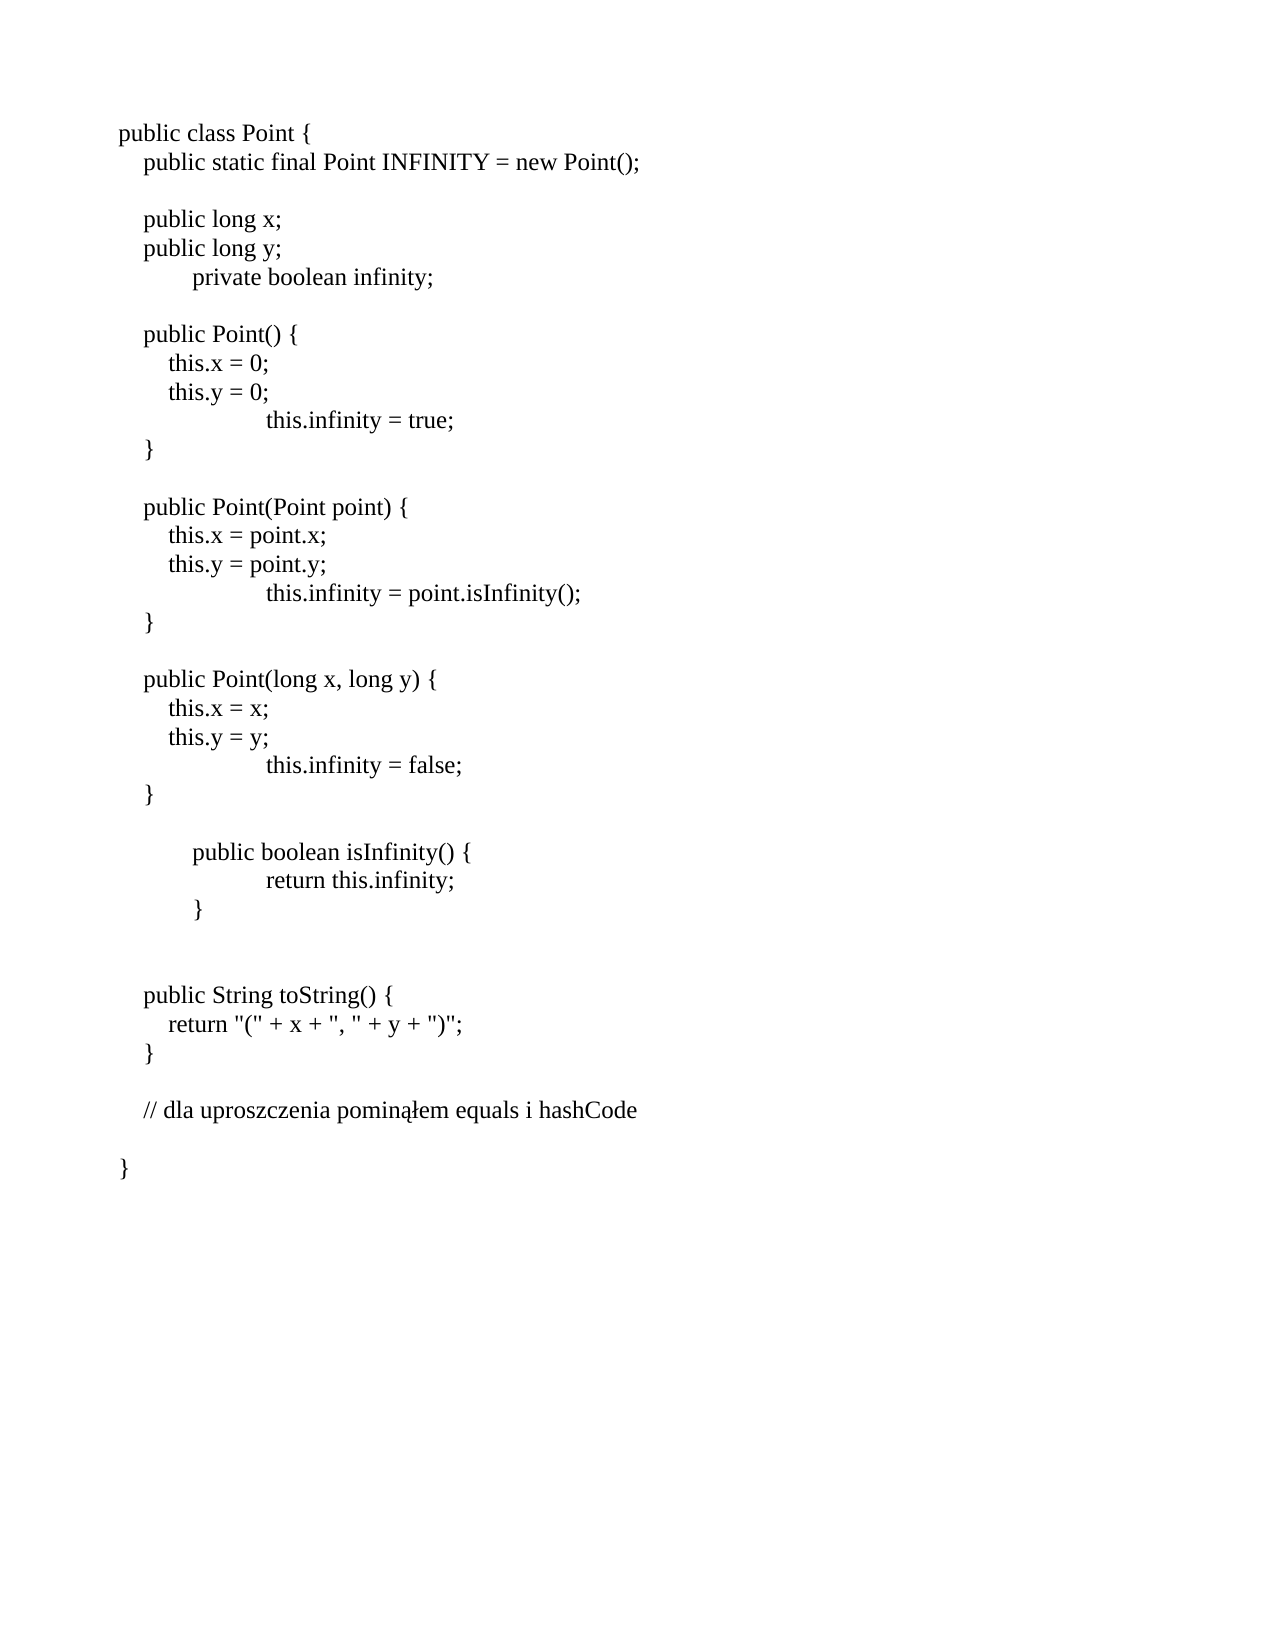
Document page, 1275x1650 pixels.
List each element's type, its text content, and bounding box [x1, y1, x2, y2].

text public static final Point INFINITY = new Point(); [118, 147, 1157, 176]
text return this.infinity; [118, 866, 1157, 894]
text } [118, 779, 1157, 808]
text public Point() { [118, 319, 1157, 348]
text this.infinity = point.isInfinity(); [118, 578, 1157, 607]
text public boolean isInfinity() { [118, 837, 1157, 866]
text private boolean infinity; [118, 262, 1157, 291]
text public Point(long x, long y) { [118, 664, 1157, 693]
text } [118, 607, 1157, 636]
text this.y = y; [118, 722, 1157, 751]
text } [118, 1153, 1157, 1182]
text this.y = 0; [118, 377, 1157, 406]
text this.x = 0; [118, 348, 1157, 377]
text public long x; [118, 204, 1157, 233]
text // dla uproszczenia pominąłem equals i hashCode [118, 1096, 1157, 1124]
text public long y; [118, 233, 1157, 262]
text } [118, 1038, 1157, 1067]
text this.infinity = true; [118, 406, 1157, 434]
text this.x = x; [118, 693, 1157, 722]
text public class Point { [118, 118, 1157, 147]
text this.y = point.y; [118, 549, 1157, 578]
text this.infinity = false; [118, 751, 1157, 779]
text this.x = point.x; [118, 521, 1157, 549]
text public String toString() { [118, 981, 1157, 1009]
text } [118, 434, 1157, 463]
text public Point(Point point) { [118, 492, 1157, 521]
text return "(" + x + ", " + y + ")"; [118, 1009, 1157, 1038]
text } [118, 894, 1157, 923]
